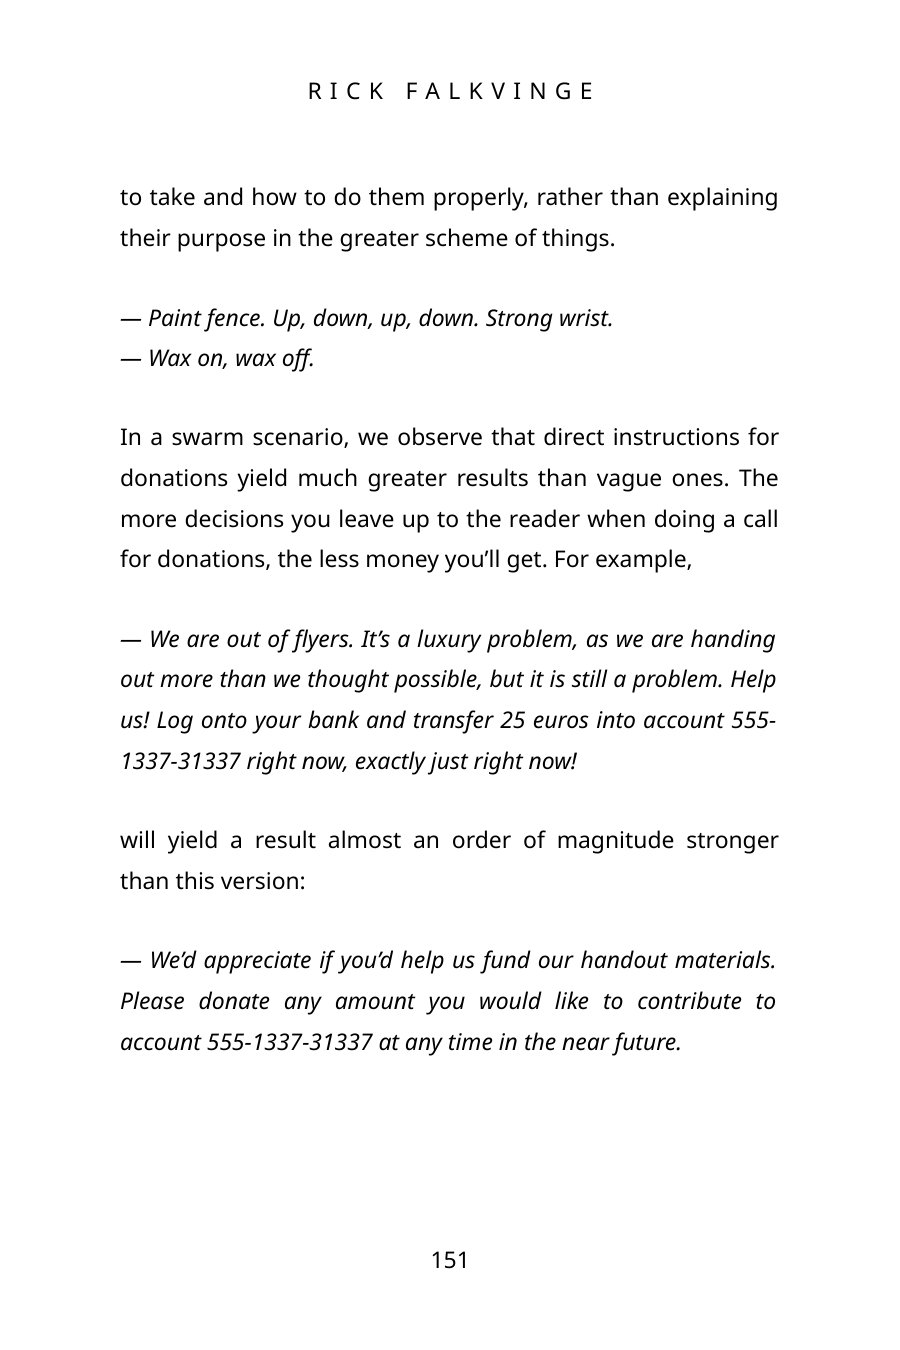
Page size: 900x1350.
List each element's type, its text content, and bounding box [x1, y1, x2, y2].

text — Wax on, wax off. [120, 342, 780, 373]
text In a swarm scenario, we observe that direct instructions for donations yield much greater results than vague ones. The more decisions you leave up to the reader when doing a call for donations, the less money you’ll get. For example, [120, 421, 780, 574]
text — We are out of flyers. It’s a luxury problem, as we are handing out more than we thought possible, but it is still a problem. Help us! Log onto your bank and transfer 25 euros into account 555-1337-31337 right now, exactly just right now! [120, 623, 780, 776]
text will yield a result almost an order of magnitude stronger than this version: [120, 824, 780, 896]
text — Paint fence. Up, down, up, down. Strong wrist. [120, 301, 780, 333]
text to take and how to do them properly, rather than explaining their purpose in the greater scheme of things. [120, 181, 780, 253]
text — We’d appreciate if you’d help us fund our handout materials. Please donate any amount you would like to contribute to account 555-1337-31337 at any time in the near future. [120, 944, 780, 1057]
